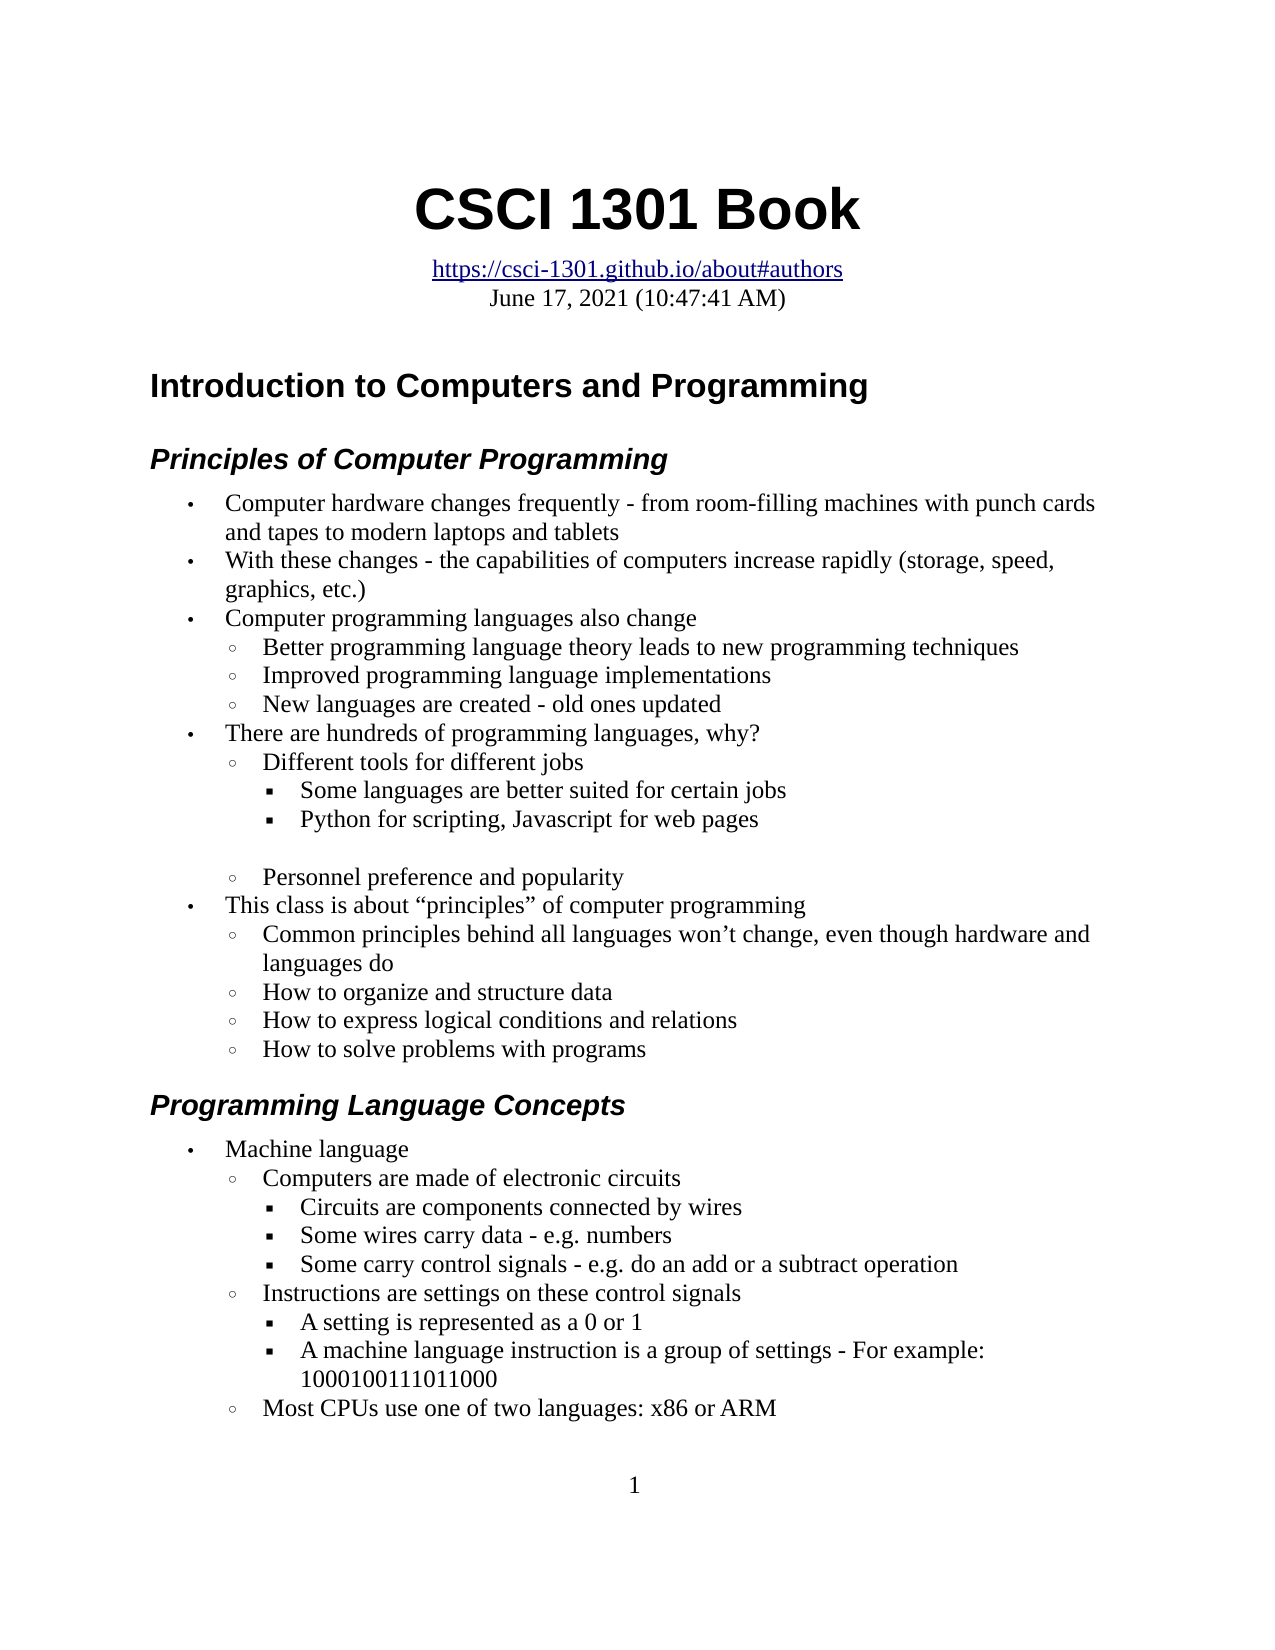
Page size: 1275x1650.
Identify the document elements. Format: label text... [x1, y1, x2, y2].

list There are hundreds of programming languages, why? [187, 718, 1125, 747]
list A setting is represented as a 0 or 1 [262, 1307, 1125, 1335]
list Different tools for different jobs [225, 747, 1125, 776]
list How to solve problems with programs [225, 1034, 1125, 1063]
text June 17, 2021 (10:47:41 AM) [150, 283, 1125, 312]
list Personnel preference and popularity [225, 862, 1125, 891]
subtitle Introduction to Computers and Programming [150, 366, 1125, 404]
list How to express logical conditions and relations [225, 1006, 1125, 1034]
list Computer hardware changes frequently - from room-filling machines with punch cards and tapes to modern laptops and tablets [187, 488, 1125, 546]
list Some languages are better suited for certain jobs [262, 776, 1125, 804]
list How to organize and structure data [225, 977, 1125, 1006]
list Instructions are settings on these control signals [225, 1278, 1125, 1307]
list New languages are created - old ones updated [225, 689, 1125, 718]
list Python for scripting, Javascript for web pages [262, 804, 1125, 862]
list Common principles behind all languages won’t change, even though hardware and languages do [225, 919, 1125, 977]
list This class is about “principles” of computer programming [187, 891, 1125, 919]
list Machine language [187, 1134, 1125, 1163]
list Computer programming languages also change [187, 603, 1125, 632]
list Circuits are components connected by wires [262, 1192, 1125, 1220]
text https://csci-1301.github.io/about#authors [150, 254, 1125, 283]
list Some carry control signals - e.g. do an add or a subtract operation [262, 1249, 1125, 1278]
subtitle Programming Language Concepts [150, 1088, 1125, 1122]
list With these changes - the capabilities of computers increase rapidly (storage, speed, graphics, etc.) [187, 546, 1125, 603]
list Improved programming language implementations [225, 661, 1125, 689]
title CSCI 1301 Book [150, 175, 1125, 242]
list Most CPUs use one of two languages: x86 or ARM [225, 1393, 1125, 1422]
list Better programming language theory leads to new programming techniques [225, 632, 1125, 661]
subtitle Principles of Computer Programming [150, 442, 1125, 476]
list A machine language instruction is a group of settings - For example: 1000100111011000 [262, 1335, 1125, 1393]
list Some wires carry data - e.g. numbers [262, 1220, 1125, 1249]
list Computers are made of electronic circuits [225, 1163, 1125, 1192]
